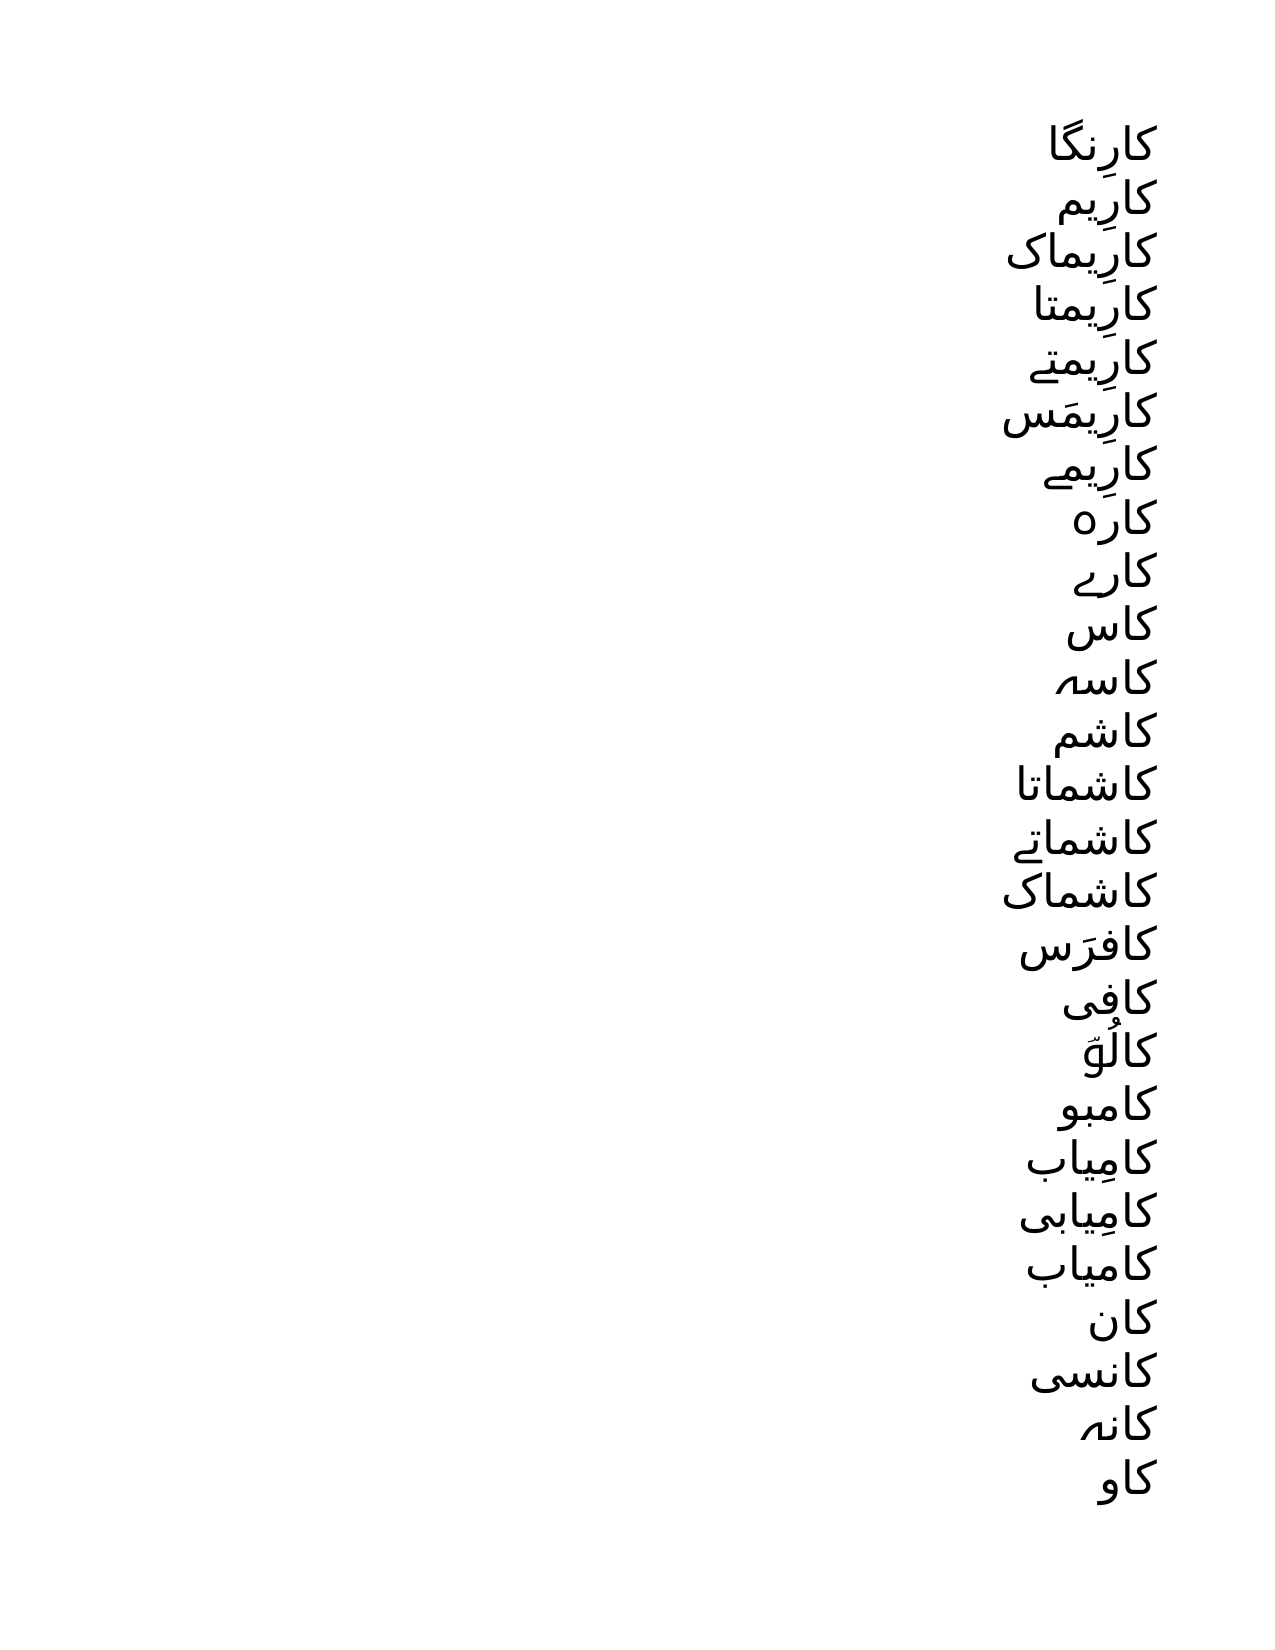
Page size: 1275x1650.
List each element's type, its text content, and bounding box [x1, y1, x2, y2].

text کارِیمَس [118, 385, 1157, 438]
text کارِیماک [118, 225, 1157, 278]
text کارِیمے [118, 438, 1157, 491]
text کاشماتے [118, 811, 1157, 865]
text کانسی [118, 1345, 1157, 1398]
text کامِیاب [118, 1131, 1157, 1185]
text کامبو [118, 1078, 1157, 1131]
text کارہ [118, 491, 1157, 545]
text کارِیم [118, 171, 1157, 225]
text کان [118, 1291, 1157, 1345]
text کاشم [118, 705, 1157, 758]
text کارِیمتا [118, 278, 1157, 331]
text کارے [118, 545, 1157, 598]
text کارِنگا [118, 118, 1157, 171]
text کالُوؔ [118, 1025, 1157, 1078]
text کاشماتا [118, 758, 1157, 811]
text کافی [118, 971, 1157, 1025]
text کامیاب [118, 1238, 1157, 1291]
text کاس [118, 598, 1157, 651]
text کامِیابی [118, 1185, 1157, 1238]
text کانہ [118, 1398, 1157, 1451]
text کاشماک [118, 865, 1157, 918]
text کافرَس [118, 918, 1157, 971]
text کاسہ [118, 651, 1157, 705]
text کاو [118, 1451, 1157, 1505]
text کارِیمتے [118, 331, 1157, 385]
